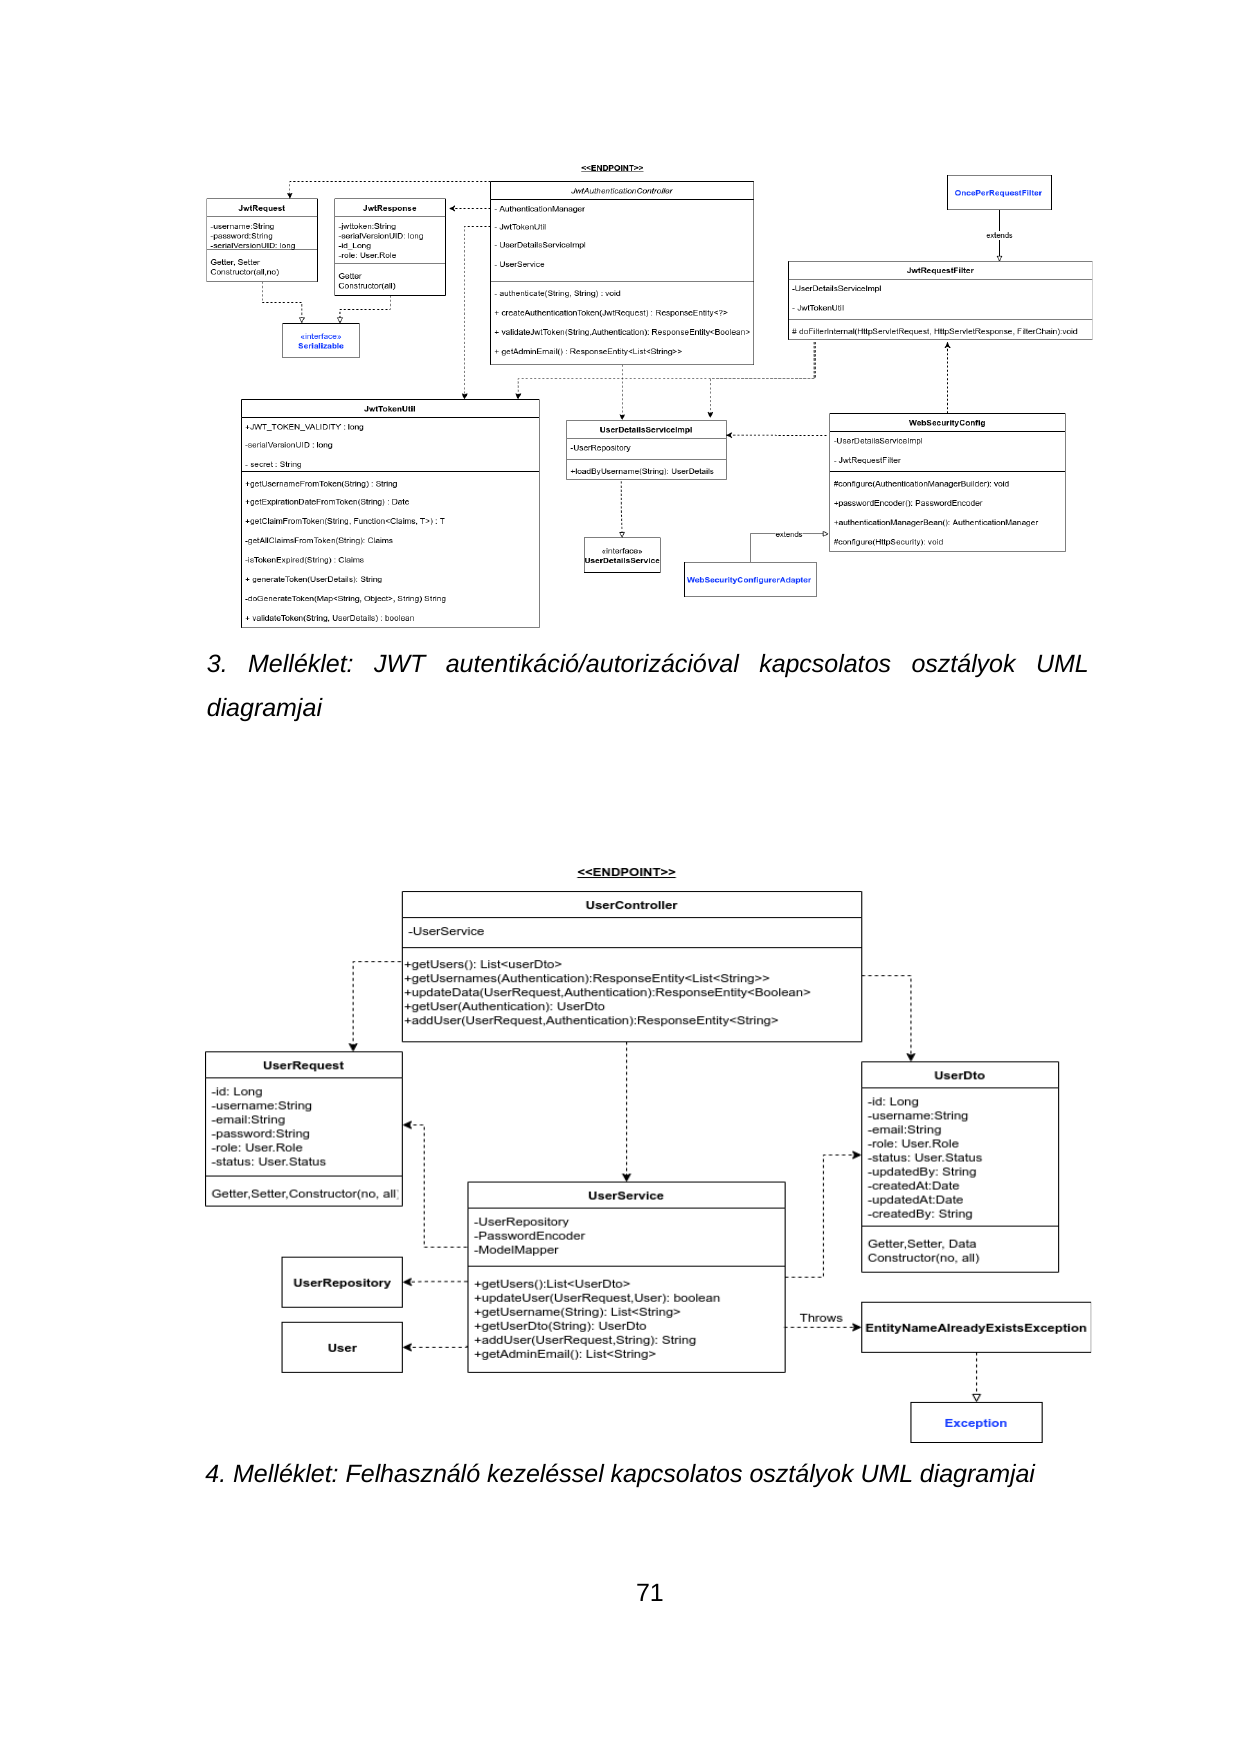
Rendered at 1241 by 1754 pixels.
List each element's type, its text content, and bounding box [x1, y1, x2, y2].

picture [205, 861, 1092, 1443]
text 3. Melléklet: JWT autentikáció/autorizációval kapcsolatos osztályok UML diagramjai [207, 630, 1093, 721]
picture [206, 160, 1093, 630]
text 4. Melléklet: Felhasználó kezeléssel kapcsolatos osztályok UML diagramjai [205, 1443, 1091, 1487]
